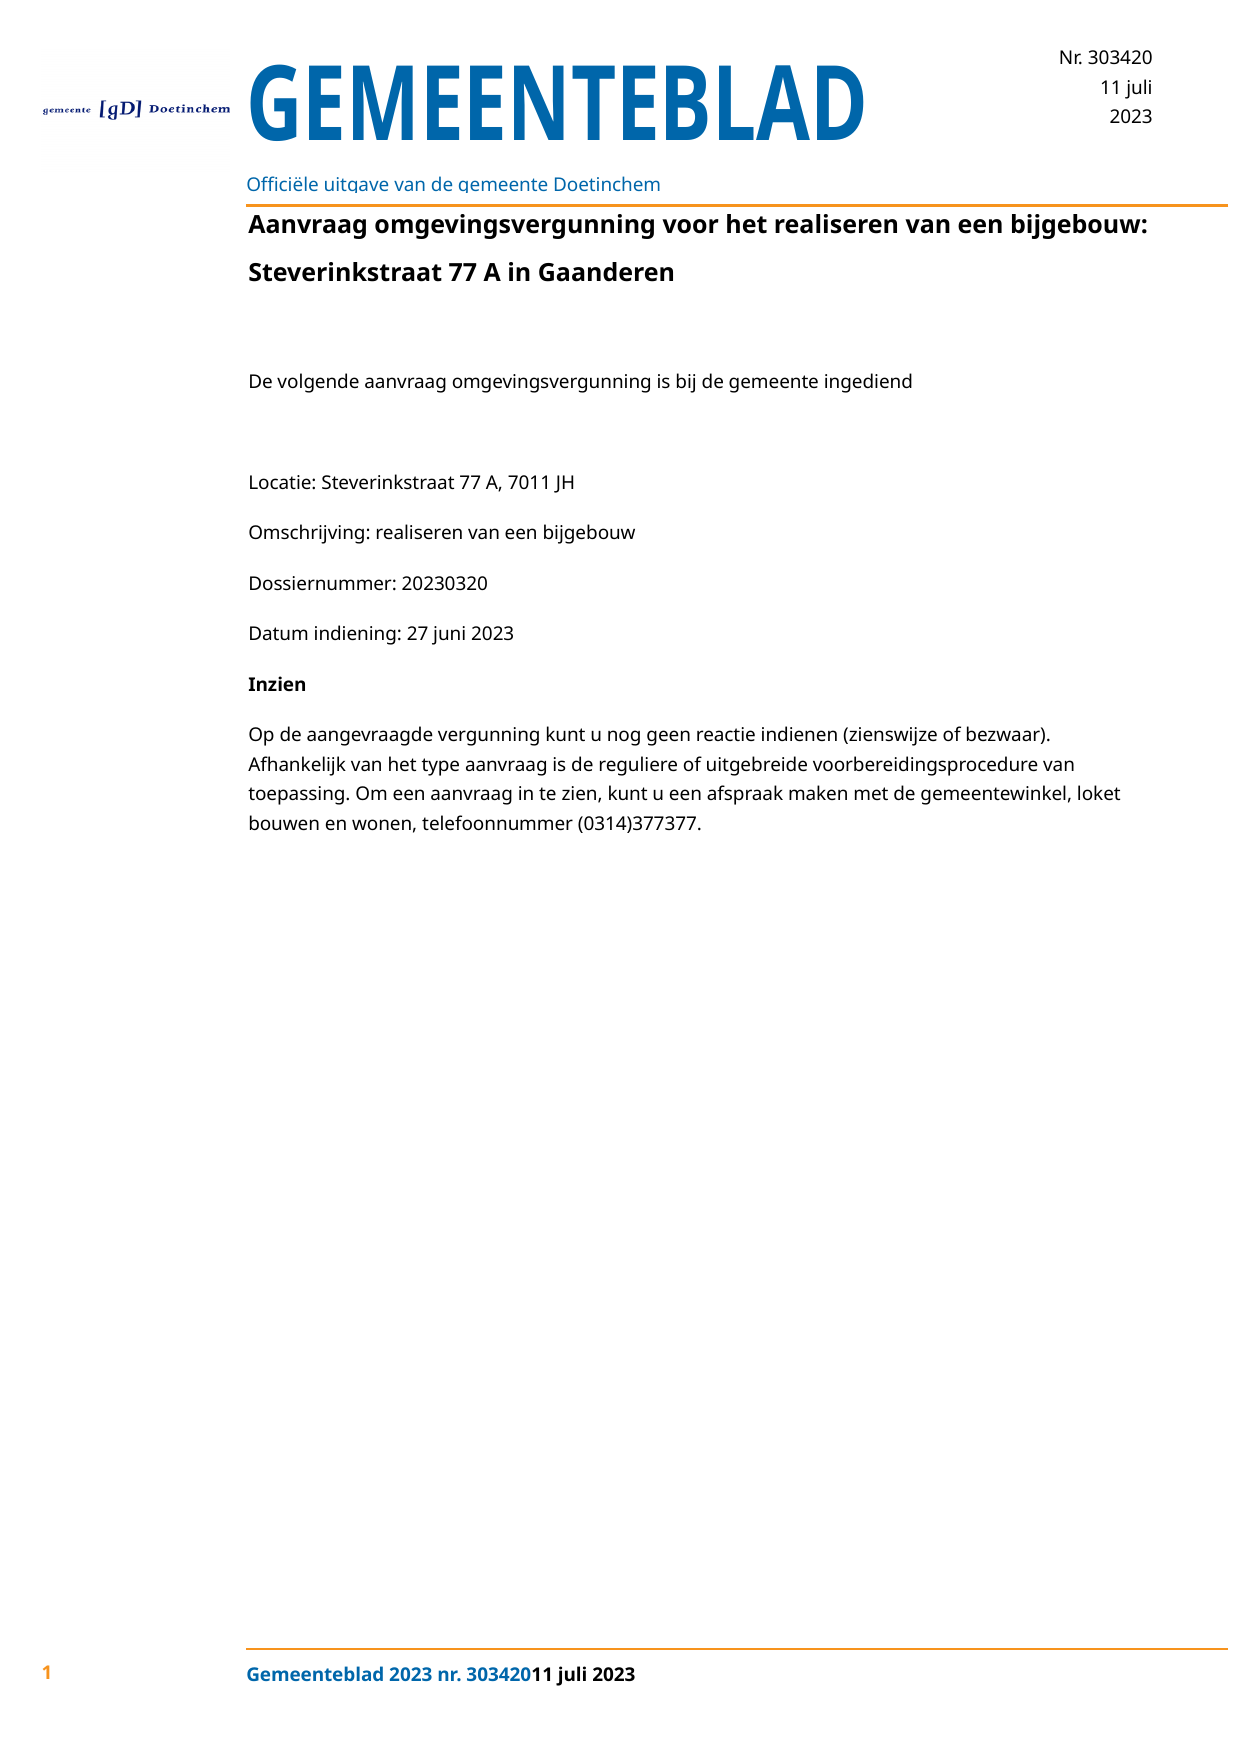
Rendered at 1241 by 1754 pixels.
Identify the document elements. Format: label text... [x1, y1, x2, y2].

text Op de aangevraagde vergunning kunt u nog geen reactie indienen (zienswijze of bezwaar). Afhankelijk van het type aanvraag is de reguliere of uitgebreide voorbereidingsprocedure van toepassing. Om een aanvraag in te zien, kunt u een afspraak maken met de gemeentewinkel, loket bouwen en wonen, telefoonnummer (0314)377377. [248, 721, 1152, 836]
text Aanvraag omgevingsvergunning voor het realiseren van een bijgebouw: Steverinkstraat 77 A in Gaanderen [248, 207, 1152, 288]
text Omschrijving: realiseren van een bijgebouw [248, 519, 1152, 545]
text De volgende aanvraag omgevingsvergunning is bij de gemeente ingediend [248, 368, 1152, 394]
text Inzien [248, 671, 1152, 697]
text Dossiernummer: 20230320 [248, 570, 1152, 596]
picture [41, 47, 231, 172]
text Datum indiening: 27 juni 2023 [248, 620, 1152, 646]
text Locatie: Steverinkstraat 77 A, 7011 JH [248, 469, 1152, 495]
